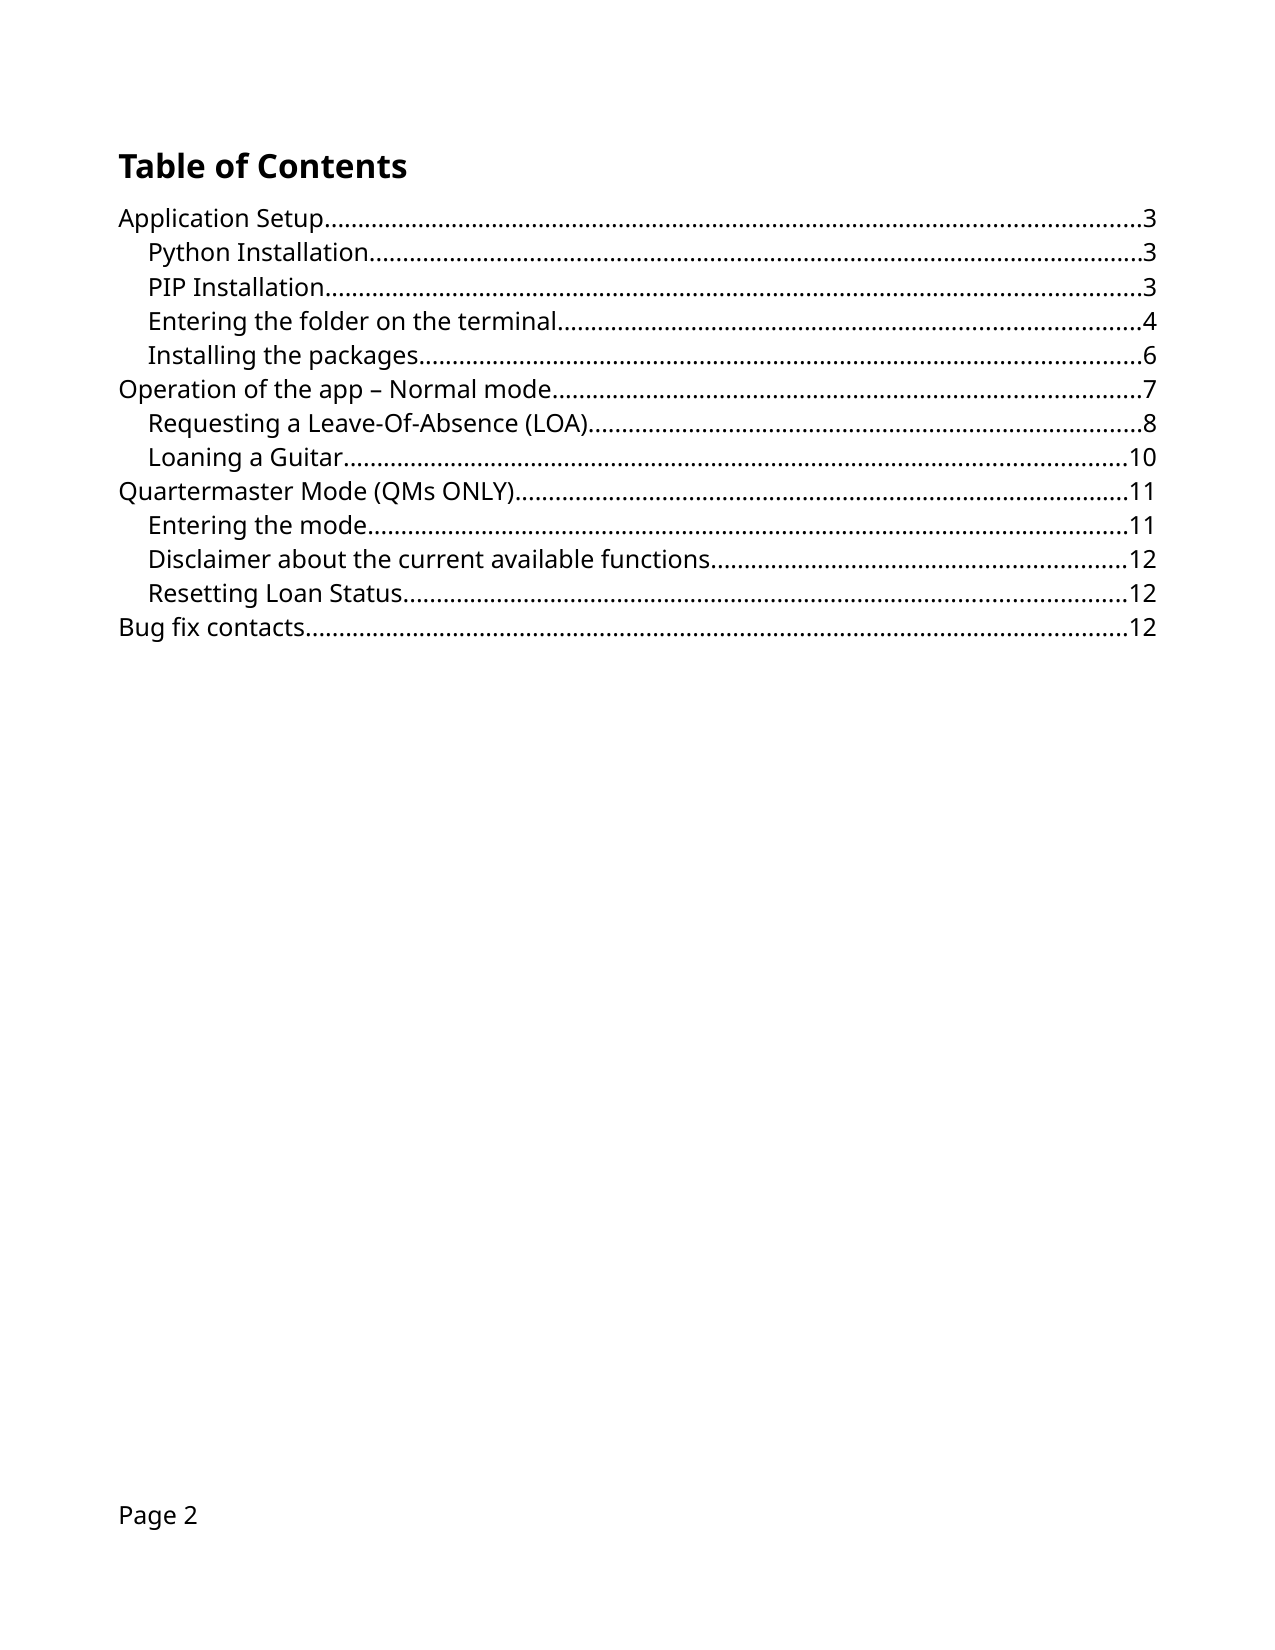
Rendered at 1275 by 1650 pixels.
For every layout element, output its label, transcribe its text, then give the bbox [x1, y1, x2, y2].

text Python Installation 3 [148, 235, 1157, 269]
text Application Setup 3 [118, 201, 1157, 235]
text Entering the folder on the terminal 4 [148, 303, 1157, 337]
text Operation of the app – Normal mode 7 [118, 371, 1157, 405]
text PIP Installation 3 [148, 269, 1157, 303]
subtitle Table of Contents [118, 143, 1157, 188]
text Requesting a Leave-Of-Absence (LOA) 8 [148, 405, 1157, 439]
text Disclaimer about the current available functions 12 [148, 542, 1157, 576]
text Bug fix contacts 12 [118, 610, 1157, 644]
text Resetting Loan Status 12 [148, 576, 1157, 610]
text Quartermaster Mode (QMs ONLY) 11 [118, 473, 1157, 508]
text Entering the mode 11 [148, 508, 1157, 542]
text Loaning a Guitar 10 [148, 439, 1157, 473]
text Installing the packages 6 [148, 337, 1157, 371]
